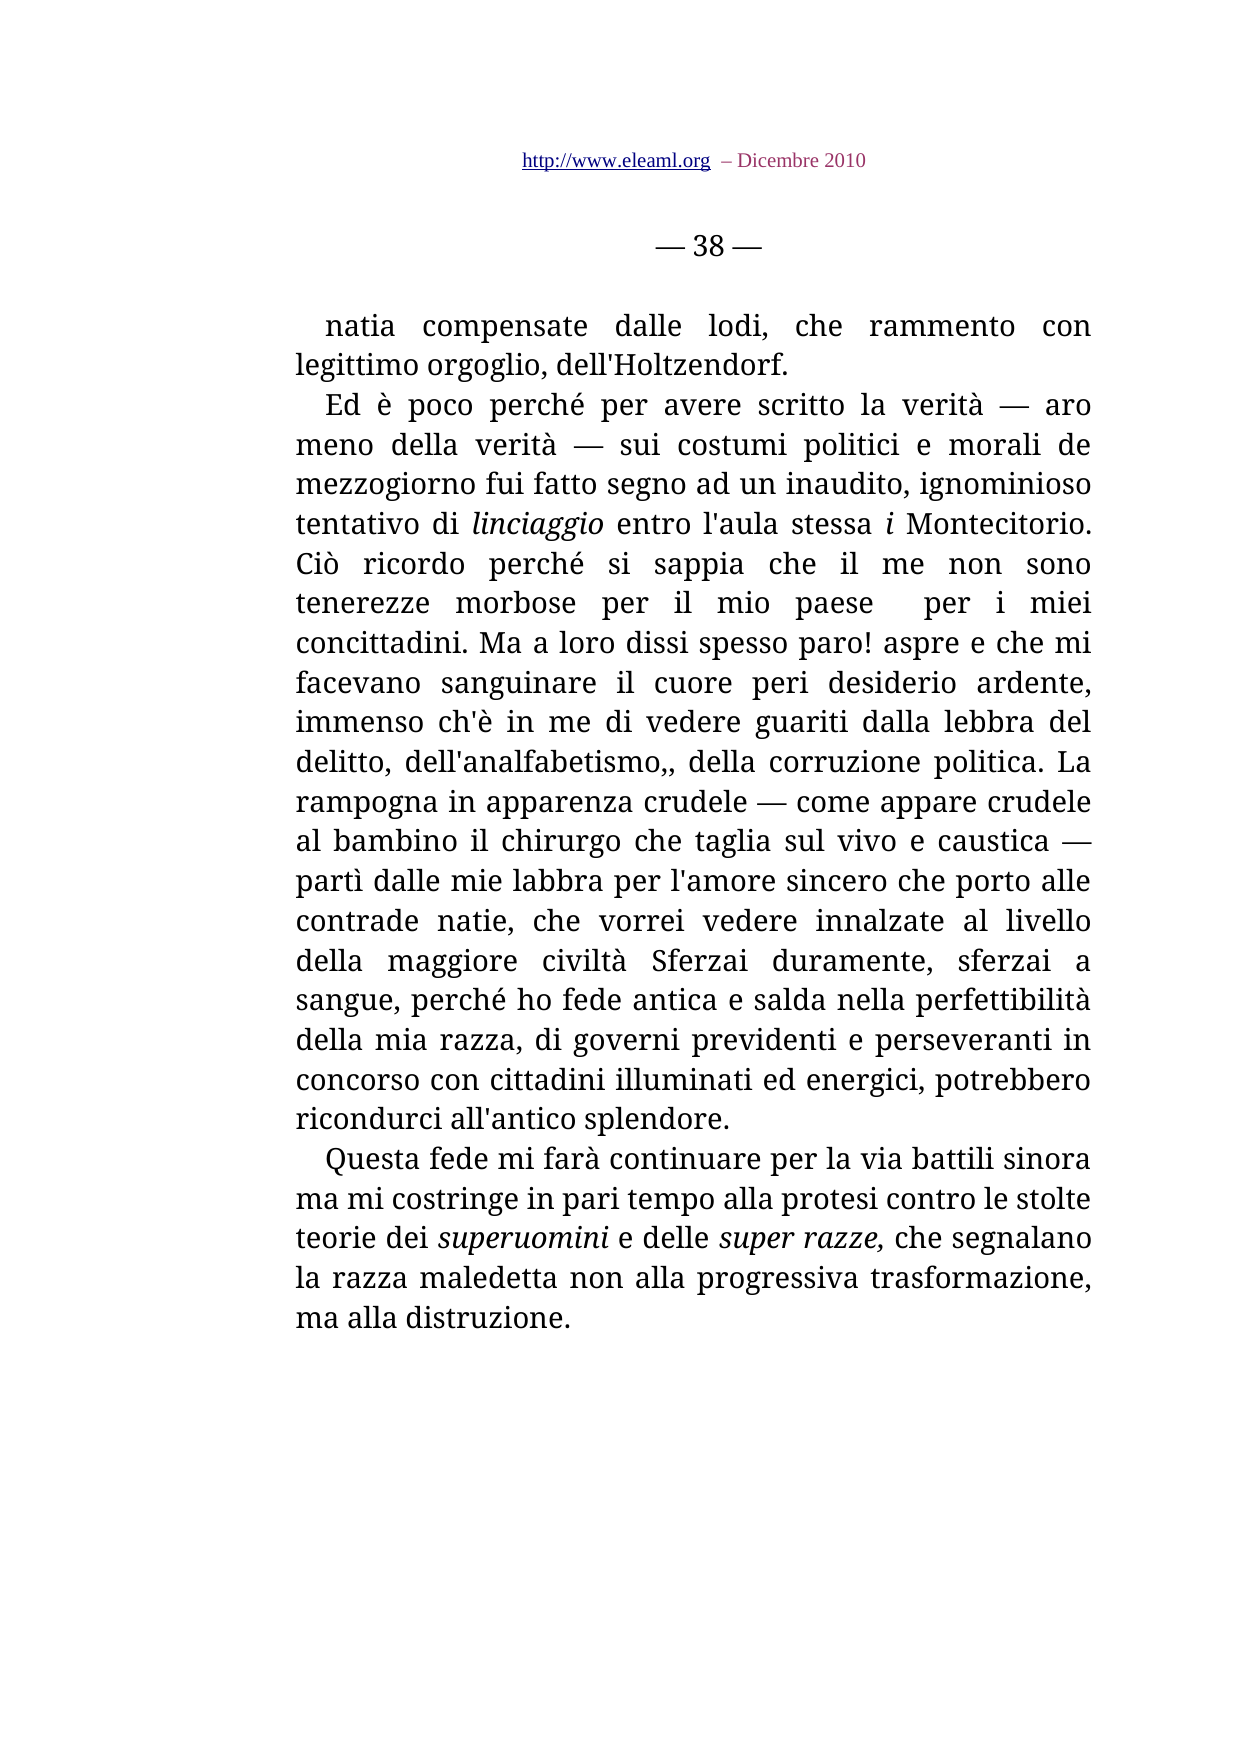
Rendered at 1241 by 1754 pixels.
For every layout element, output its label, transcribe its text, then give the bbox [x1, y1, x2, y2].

text — 38 — [295, 225, 1092, 265]
text natia compensate dalle lodi, che rammento con legittimo orgoglio, dell'Holtzendorf. [295, 305, 1092, 384]
text Questa fede mi farà continuare per la via battili sinora ma mi costringe in pari tempo alla protesi contro le stolte teorie dei superuomini e delle super razze, che segnalano la razza maledetta non alla progressiva trasformazione, ma alla distruzione. [295, 1138, 1092, 1337]
text Ed è poco perché per avere scritto la verità — aro meno della verità — sui costumi politici e morali de mezzogiorno fui fatto segno ad un inaudito, ignominioso tentativo di linciaggio entro l'aula stessa i Montecitorio. Ciò ricordo perché si sappia che il me non sono tenerezze morbose per il mio paese per i miei concittadini. Ma a loro dissi spesso paro! aspre e che mi facevano sanguinare il cuore peri desiderio ardente, immenso ch'è in me di vedere guariti dalla lebbra del delitto, dell'analfabetismo,, della corruzione politica. La rampogna in apparenza crudele — come appare crudele al bambino il chirurgo che taglia sul vivo e caustica — partì dalle mie labbra per l'amore sincero che porto alle contrade natie, che vorrei vedere innalzate al livello della maggiore civiltà Sferzai duramente, sferzai a sangue, perché ho fede antica e salda nella perfettibilità della mia razza, di governi previdenti e perseveranti in concorso con cittadini illuminati ed energici, potrebbero ricondurci all'antico splendore. [295, 384, 1092, 1138]
